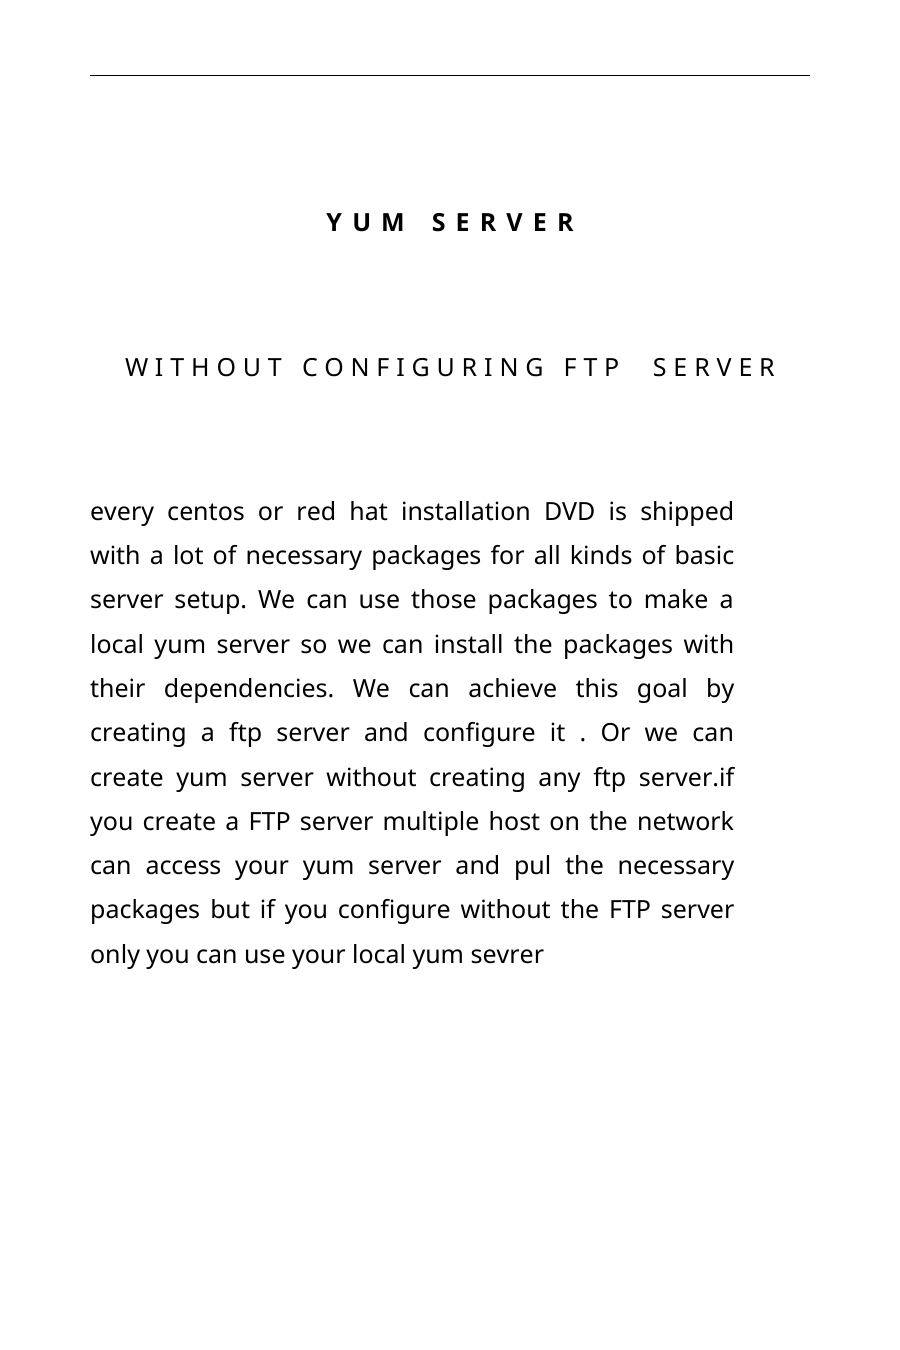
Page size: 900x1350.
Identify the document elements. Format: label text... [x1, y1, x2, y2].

subtitle YUM SERVER [90, 205, 810, 239]
text every centos or red hat installation DVD is shipped with a lot of necessary packages for all kinds of basic server setup. We can use those packages to make a local yum server so we can install the packages with their dependencies. We can achieve this goal by creating a ftp server and configure it . Or we can create yum server without creating any ftp server.if you create a FTP server multiple host on the network can access your yum server and pul the necessary packages but if you configure without the FTP server only you can use your local yum sevrer [90, 493, 735, 970]
subtitle WITHOUT CONFIGURING FTP SERVER [90, 349, 810, 383]
